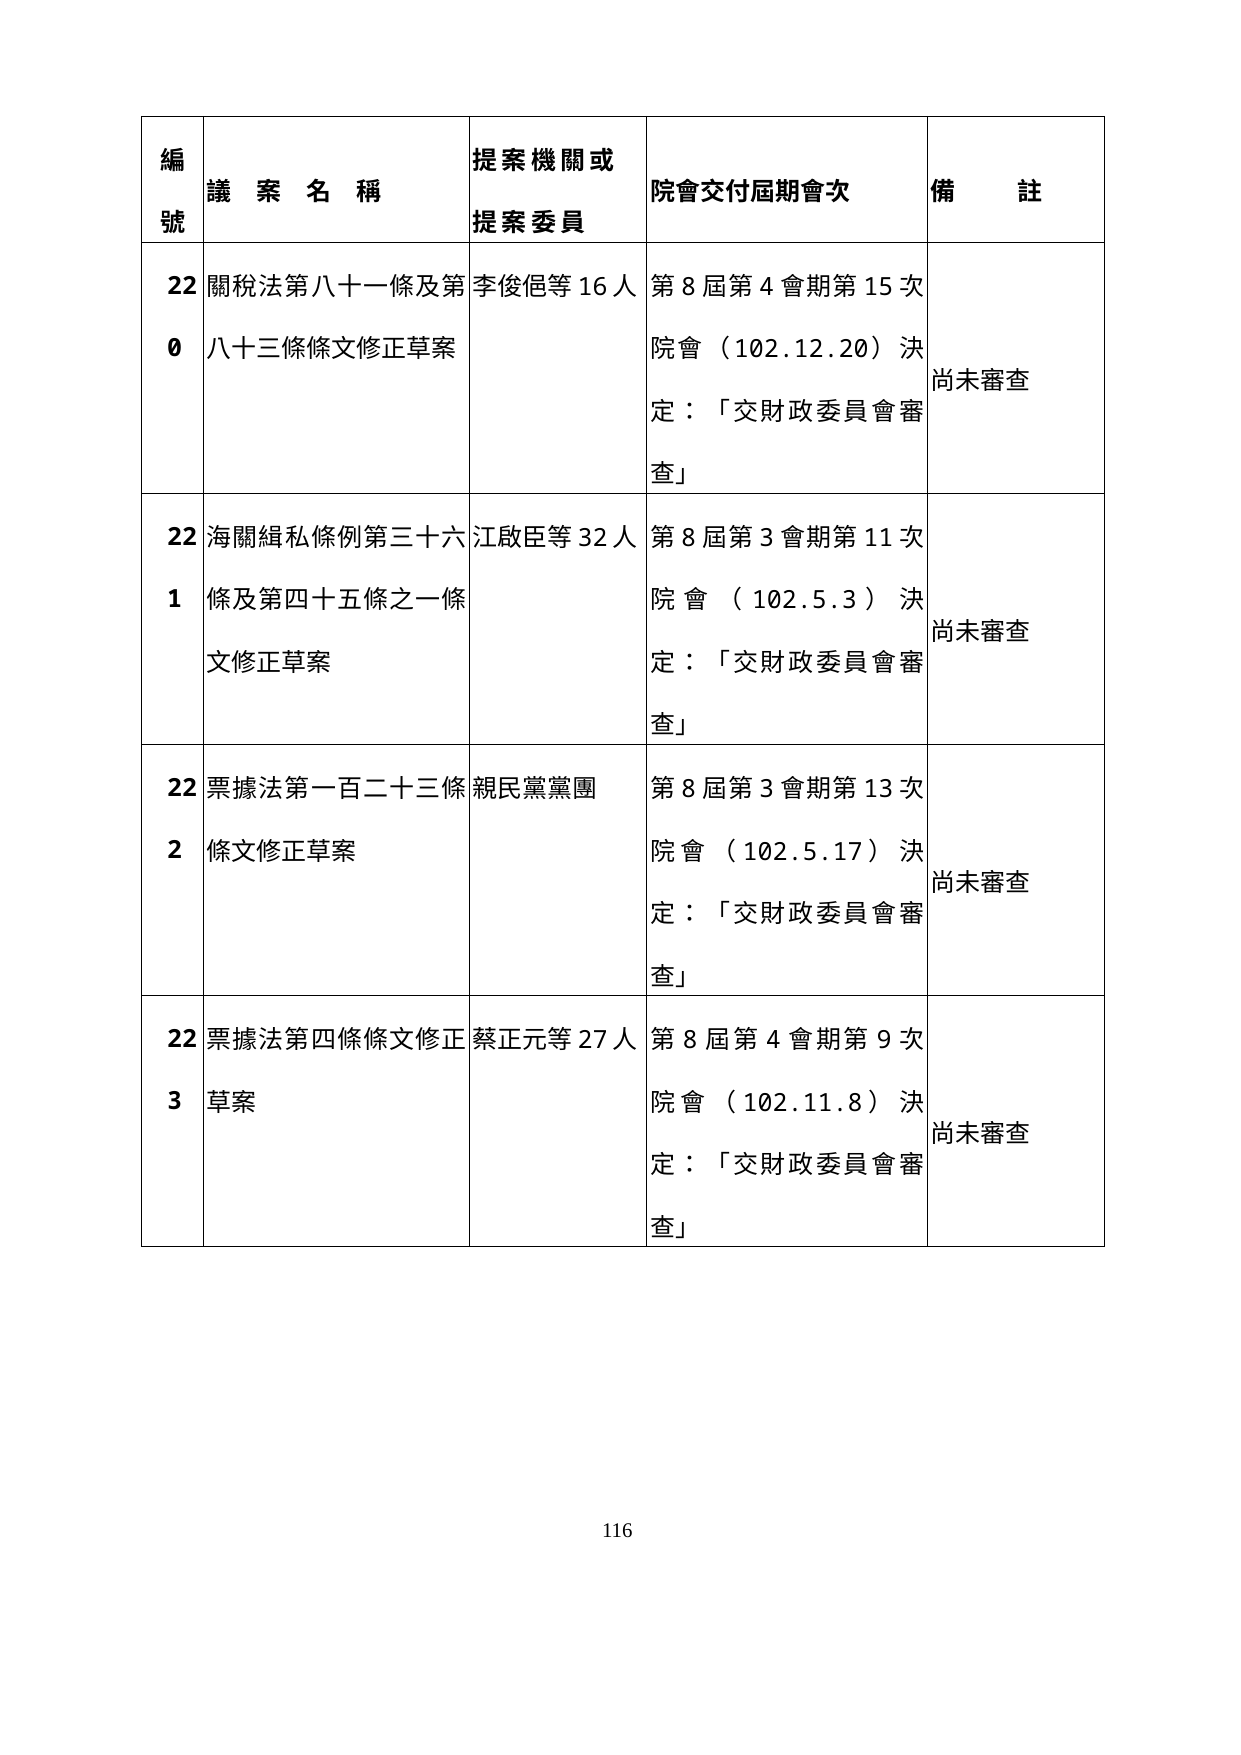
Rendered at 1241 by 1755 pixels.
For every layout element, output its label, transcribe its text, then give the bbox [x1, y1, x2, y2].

table_cell 關稅法第八十一條及第八十三條條文修正草案 [204, 243, 469, 493]
table_cell 蔡正元等27人 [470, 996, 646, 1246]
table_header 備 註 [928, 117, 1104, 242]
table_cell 票據法第一百二十三條條文修正草案 [204, 745, 469, 995]
table_cell 親民黨黨團 [470, 745, 646, 995]
table_cell 第8屆第4會期第15次院會（102.12.20）決定：「交財政委員會審查」 [647, 243, 927, 493]
table_cell 第8屆第4會期第9次院會（102.11.8）決定：「交財政委員會審查」 [647, 996, 927, 1246]
table_header 編 號 [142, 117, 203, 242]
table_cell 李俊俋等16人 [470, 243, 646, 493]
table_cell 尚未審查 [928, 745, 1104, 995]
table_cell 第8屆第3會期第11次院會（102.5.3）決定：「交財政委員會審查」 [647, 494, 927, 744]
table_cell 海關緝私條例第三十六條及第四十五條之一條文修正草案 [204, 494, 469, 744]
table_cell 票據法第四條條文修正草案 [204, 996, 469, 1246]
table_cell [142, 996, 203, 1246]
table_header 提案機關或 提案委員 [470, 117, 646, 242]
table_cell [142, 243, 203, 493]
table_cell [142, 494, 203, 744]
table_cell 尚未審查 [928, 243, 1104, 493]
table_header 議 案 名 稱 [204, 117, 469, 242]
table_header 院會交付屆期會次 [647, 117, 927, 242]
table_cell [142, 745, 203, 995]
table_cell 尚未審查 [928, 494, 1104, 744]
table_cell 江啟臣等32人 [470, 494, 646, 744]
table_cell 尚未審查 [928, 996, 1104, 1246]
table_cell 第8屆第3會期第13次院會（102.5.17）決定：「交財政委員會審查」 [647, 745, 927, 995]
